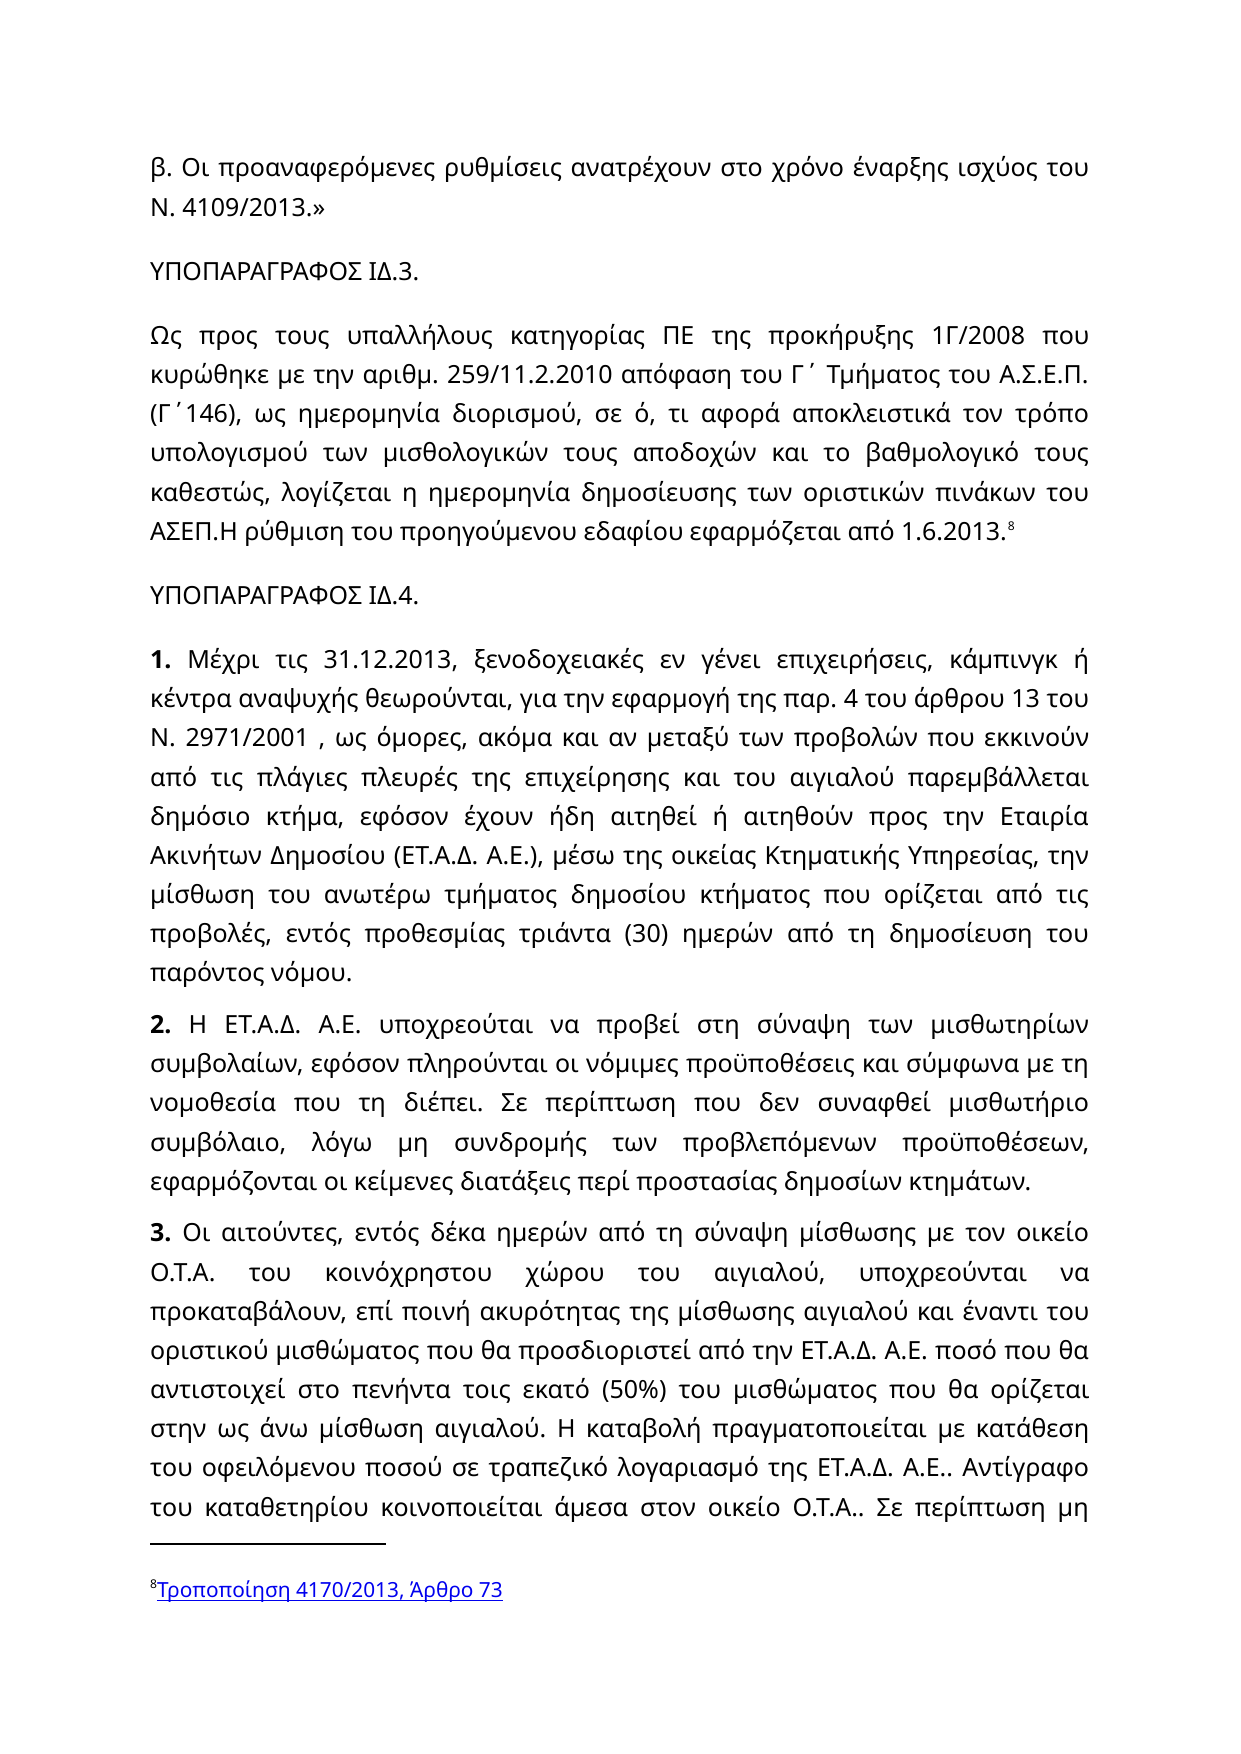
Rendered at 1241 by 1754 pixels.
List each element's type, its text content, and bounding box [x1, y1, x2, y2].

text 2. Η ΕΤ.Α.Δ. Α.Ε. υποχρεούται να προβεί στη σύναψη των μισθωτηρίων συμβολαίων, εφόσον πληρούνται οι νόμιμες προϋποθέσεις και σύμφωνα με τη νομοθεσία που τη διέπει. Σε περίπτωση που δεν συναφθεί μισθωτήριο συμβόλαιο, λόγω μη συνδρομής των προβλεπόμενων προϋποθέσεων, εφαρμόζονται οι κείμενες διατάξεις περί προστασίας δημοσίων κτημάτων. [150, 1007, 1090, 1197]
text 1. Μέχρι τις 31.12.2013, ξενοδοχειακές εν γένει επιχειρήσεις, κάμπινγκ ή κέντρα αναψυχής θεωρούνται, για την εφαρμογή της παρ. 4 του άρθρου 13 του Ν. 2971/2001 , ως όμορες, ακόμα και αν μεταξύ των προβολών που εκκινούν από τις πλάγιες πλευρές της επιχείρησης και του αιγιαλού παρεμβάλλεται δημόσιο κτήμα, εφόσον έχουν ήδη αιτηθεί ή αιτηθούν προς την Εταιρία Ακινήτων Δημοσίου (ΕΤ.Α.Δ. Α.Ε.), μέσω της οικείας Κτηματικής Υπηρεσίας, την μίσθωση του ανωτέρω τμήματος δημοσίου κτήματος που ορίζεται από τις προβολές, εντός προθεσμίας τριάντα (30) ημερών από τη δημοσίευση του παρόντος νόμου. [150, 642, 1090, 989]
text 3. Οι αιτούντες, εντός δέκα ημερών από τη σύναψη μίσθωσης με τον οικείο Ο.Τ.Α. του κοινόχρηστου χώρου του αιγιαλού, υποχρεούνται να προκαταβάλουν, επί ποινή ακυρότητας της μίσθωσης αιγιαλού και έναντι του οριστικού μισθώματος που θα προσδιοριστεί από την ΕΤ.Α.Δ. Α.Ε. ποσό που θα αντιστοιχεί στο πενήντα τοις εκατό (50%) του μισθώματος που θα ορίζεται στην ως άνω μίσθωση αιγιαλού. Η καταβολή πραγματοποιείται με κατάθεση του οφειλόμενου ποσού σε τραπεζικό λογαριασμό της ΕΤ.Α.Δ. Α.Ε.. Αντίγραφο του καταθετηρίου κοινοποιείται άμεσα στον οικείο Ο.Τ.Α.. Σε περίπτωση μη [150, 1215, 1090, 1523]
text Τροποποίηση 4170/2013, Άρθρο 73 [150, 1576, 1090, 1604]
text ΥΠΟΠΑΡΑΓΡΑΦΟΣ ΙΔ.3. [150, 253, 1090, 287]
text ΥΠΟΠΑΡΑΓΡΑΦΟΣ ΙΔ.4. [150, 577, 1090, 612]
text Ως προς τους υπαλλήλους κατηγορίας ΠΕ της προκήρυξης 1Γ/2008 που κυρώθηκε με την αριθμ. 259/11.2.2010 απόφαση του Γ΄ Τμήματος του Α.Σ.Ε.Π. (Γ΄146), ως ημερομηνία διορισμού, σε ό, τι αφορά αποκλειστικά τον τρόπο υπολογισμού των μισθολογικών τους αποδοχών και το βαθμολογικό τους καθεστώς, λογίζεται η ημερομηνία δημοσίευσης των οριστικών πινάκων του ΑΣΕΠ.Η ρύθμιση του προηγούμενου εδαφίου εφαρμόζεται από 1.6.2013. [150, 317, 1090, 547]
text β. Οι προαναφερόμενες ρυθμίσεις ανατρέχουν στο χρόνο έναρξης ισχύος του Ν. 4109/2013.» [150, 150, 1090, 223]
